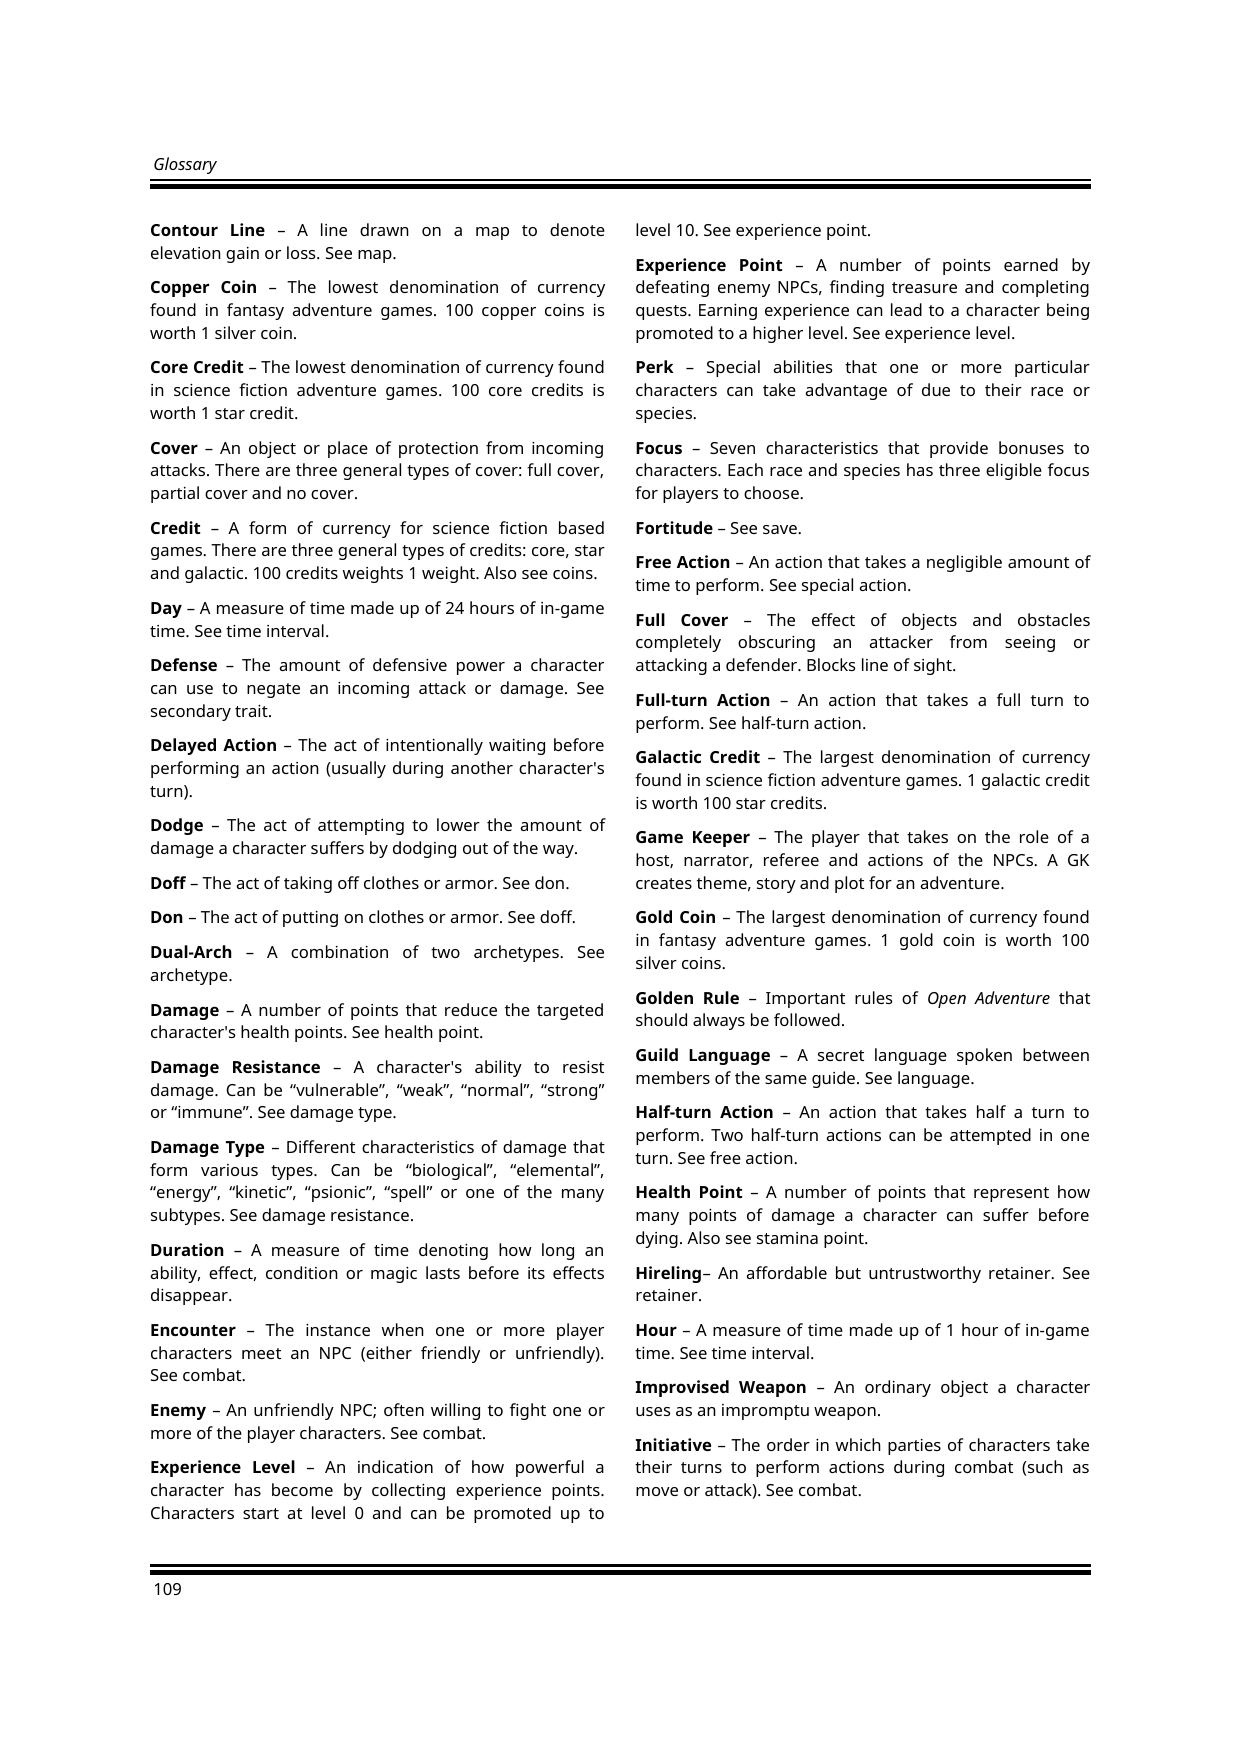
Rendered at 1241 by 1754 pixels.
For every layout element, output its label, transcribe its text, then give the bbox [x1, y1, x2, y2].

text Perk – Special abilities that one or more particular characters can take advantage of due to their race or species. [635, 356, 1091, 424]
text Experience Point – A number of points earned by defeating enemy NPCs, finding treasure and completing quests. Earning experience can lead to a character being promoted to a higher level. See experience level. [635, 253, 1091, 344]
text Doff – The act of taking off clothes or armor. See don. [150, 871, 605, 894]
text Enemy – An unfriendly NPC; often willing to fight one or more of the player characters. See combat. [150, 1399, 605, 1444]
text Initiative – The order in which parties of characters take their turns to perform actions during combat (such as move or attack). See combat. [635, 1433, 1091, 1502]
text Core Credit – The lowest denomination of currency found in science fiction adventure games. 100 core credits is worth 1 star credit. [150, 356, 605, 424]
text Damage – A number of points that reduce the targeted character's health points. See health point. [150, 998, 605, 1044]
text Full Cover – The effect of objects and obstacles completely obscuring an attacker from seeing or attacking a defender. Blocks line of sight. [635, 608, 1091, 677]
text Game Keeper – The player that takes on the role of a host, narrator, referee and actions of the NPCs. A GK creates theme, story and plot for an adventure. [635, 826, 1091, 894]
text Defense – The amount of defensive power a character can use to negate an incoming attack or damage. See secondary trait. [150, 654, 605, 722]
text Copper Coin – The lowest denomination of currency found in fantasy adventure games. 100 copper coins is worth 1 silver coin. [150, 276, 605, 344]
text Cover – An object or place of protection from incoming attacks. There are three general types of cover: full cover, partial cover and no cover. [150, 436, 605, 504]
text Damage Type – Different characteristics of damage that form various types. Can be “biological”, “elemental”, “energy”, “kinetic”, “psionic”, “spell” or one of the many subtypes. See damage resistance. [150, 1136, 605, 1227]
text Improvised Weapon – An ordinary object a character uses as an impromptu weapon. [635, 1376, 1091, 1421]
text Dual-Arch – A combination of two archetypes. See archetype. [150, 941, 605, 986]
text Hour – A measure of time made up of 1 hour of in-game time. See time interval. [635, 1319, 1091, 1364]
text Gold Coin – The largest denomination of currency found in fantasy adventure games. 1 gold coin is worth 100 silver coins. [635, 906, 1091, 974]
text Duration – A measure of time denoting how long an ability, effect, condition or magic lasts before its effects disappear. [150, 1238, 605, 1307]
text Galactic Credit – The largest denomination of currency found in science fiction adventure games. 1 galactic credit is worth 100 star credits. [635, 746, 1091, 814]
text Dodge – The act of attempting to lower the amount of damage a character suffers by dodging out of the way. [150, 814, 605, 859]
text Health Point – A number of points that represent how many points of damage a character can suffer before dying. Also see stamina point. [635, 1181, 1091, 1249]
text Experience Level – An indication of how powerful a character has become by collecting experience points. Characters start at level 0 and can be promoted up to [150, 1456, 605, 1524]
text Delayed Action – The act of intentionally waiting before performing an action (usually during another character's turn). [150, 734, 605, 802]
text Encounter – The instance when one or more player characters meet an NPC (either friendly or unfriendly). See combat. [150, 1319, 605, 1387]
text Half-turn Action – An action that takes half a turn to perform. Two half-turn actions can be attempted in one turn. See free action. [635, 1101, 1091, 1169]
text Full-turn Action – An action that takes a full turn to perform. See half-turn action. [635, 688, 1091, 734]
text Contour Line – A line drawn on a map to denote elevation gain or loss. See map. [150, 219, 605, 264]
text Damage Resistance – A character's ability to resist damage. Can be “vulnerable”, “weak”, “normal”, “strong” or “immune”. See damage type. [150, 1056, 605, 1124]
text Credit – A form of currency for science fiction based games. There are three general types of credits: core, star and galactic. 100 credits weights 1 weight. Also see coins. [150, 516, 605, 584]
text Focus – Seven characteristics that provide bonuses to characters. Each race and species has three eligible focus for players to choose. [635, 436, 1091, 504]
text Golden Rule – Important rules of Open Adventure that should always be followed. [635, 986, 1091, 1032]
text Fortitude – See save. [635, 516, 1091, 539]
text Free Action – An action that takes a negligible amount of time to perform. See special action. [635, 551, 1091, 596]
text Hireling– An affordable but untrustworthy retainer. See retainer. [635, 1261, 1091, 1307]
text Don – The act of putting on clothes or armor. See doff. [150, 906, 605, 929]
text Guild Language – A secret language spoken between members of the same guide. See language. [635, 1044, 1091, 1089]
text Day – A measure of time made up of 24 hours of in-game time. See time interval. [150, 596, 605, 642]
text level 10. See experience point. [635, 219, 1091, 241]
